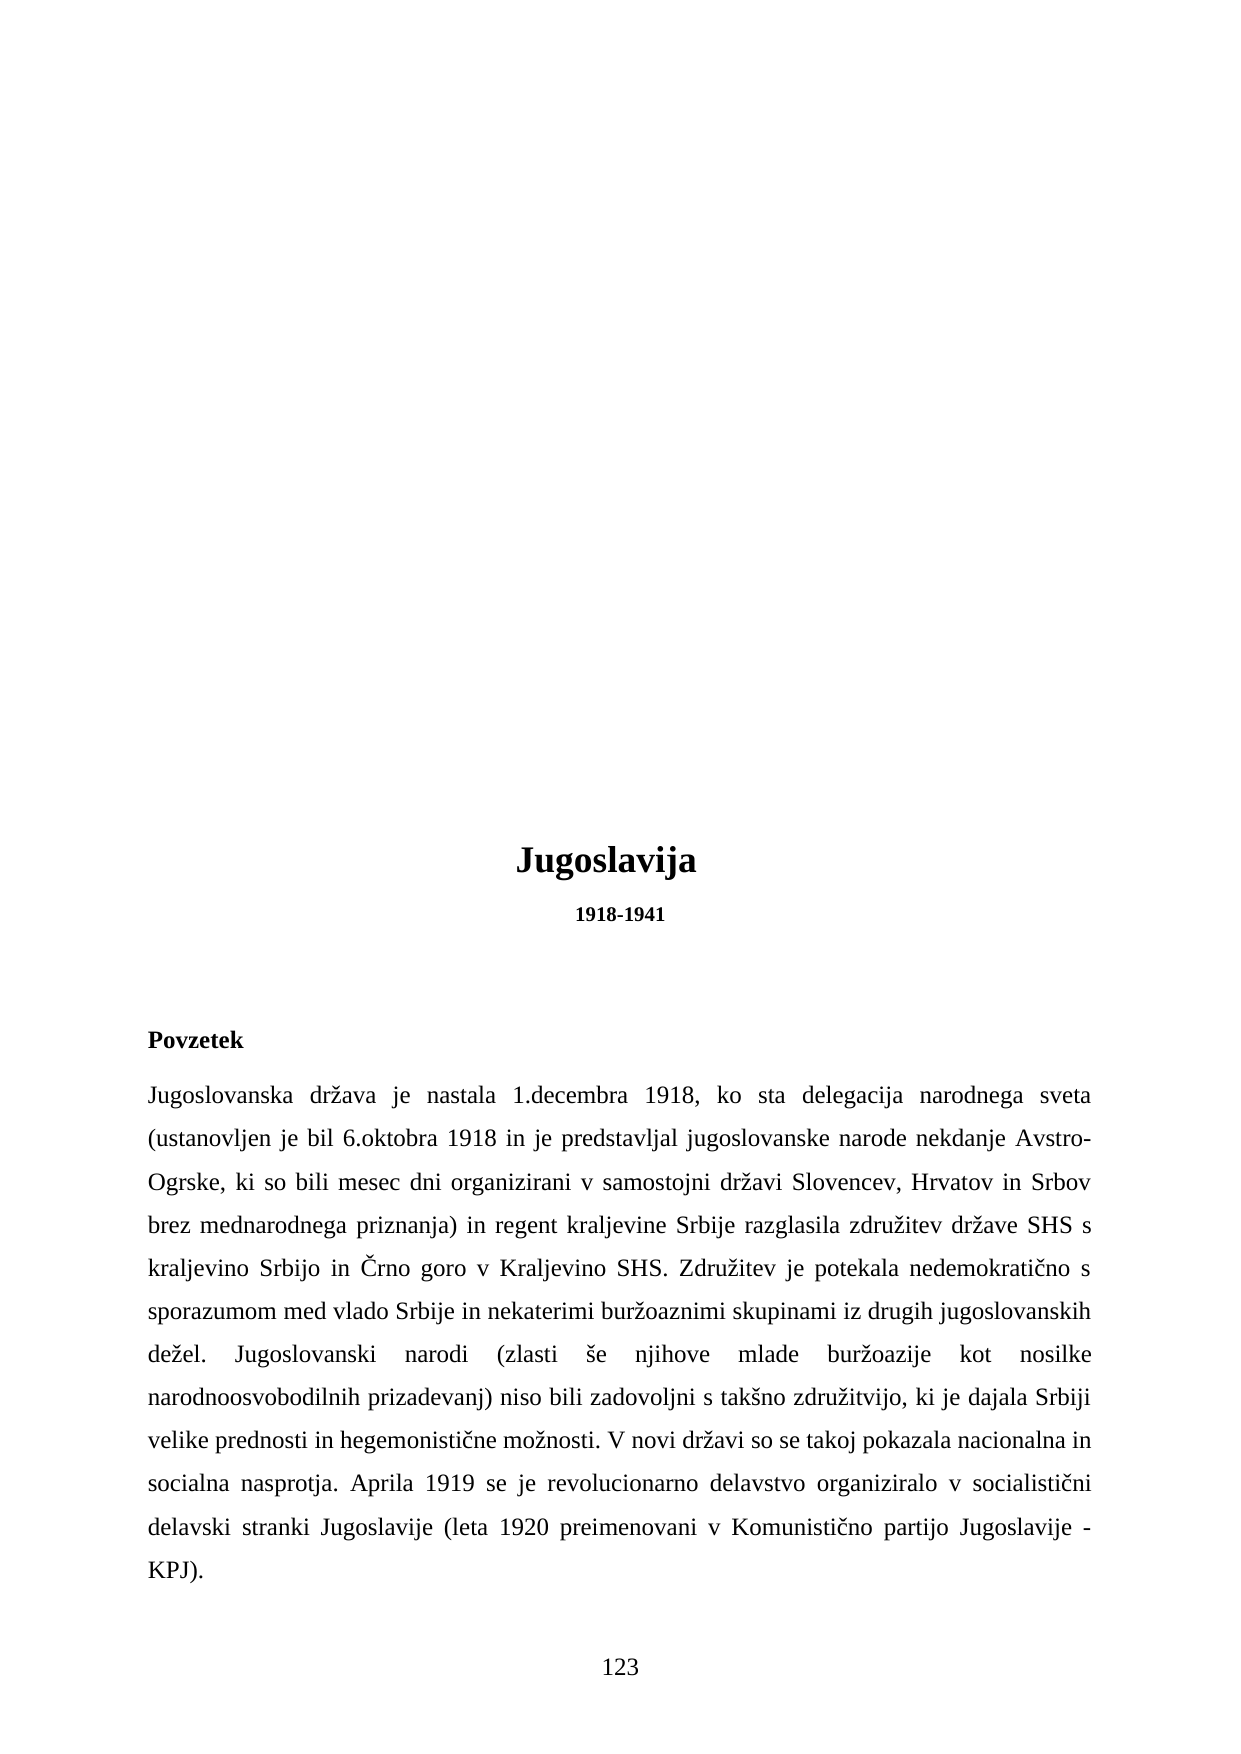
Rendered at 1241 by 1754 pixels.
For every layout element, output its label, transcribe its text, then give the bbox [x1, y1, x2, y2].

text Jugoslavija [148, 838, 1092, 881]
text Jugoslovanska država je nastala 1.decembra 1918, ko sta delegacija narodnega sveta (ustanovljen je bil 6.oktobra 1918 in je predstavljal jugoslovanske narode nekdanje Avstro-Ogrske, ki so bili mesec dni organizirani v samostojni državi Slovencev, Hrvatov in Srbov brez mednarodnega priznanja) in regent kraljevine Srbije razglasila združitev države SHS s kraljevino Srbijo in Črno goro v Kraljevino SHS. Združitev je potekala nedemokratično s sporazumom med vlado Srbije in nekaterimi buržoaznimi skupinami iz drugih jugoslovanskih dežel. Jugoslovanski narodi (zlasti še njihove mlade buržoazije kot nosilke narodnoosvobodilnih prizadevanj) niso bili zadovoljni s takšno združitvijo, ki je dajala Srbiji velike prednosti in hegemonistične možnosti. V novi državi so se takoj pokazala nacionalna in socialna nasprotja. Aprila 1919 se je revolucionarno delavstvo organiziralo v socialistični delavski stranki Jugoslavije (leta 1920 preimenovani v Komunistično partijo Jugoslavije - KPJ). [148, 1080, 1092, 1583]
text 1918-1941 [148, 902, 1092, 926]
text Povzetek [148, 1025, 1092, 1053]
